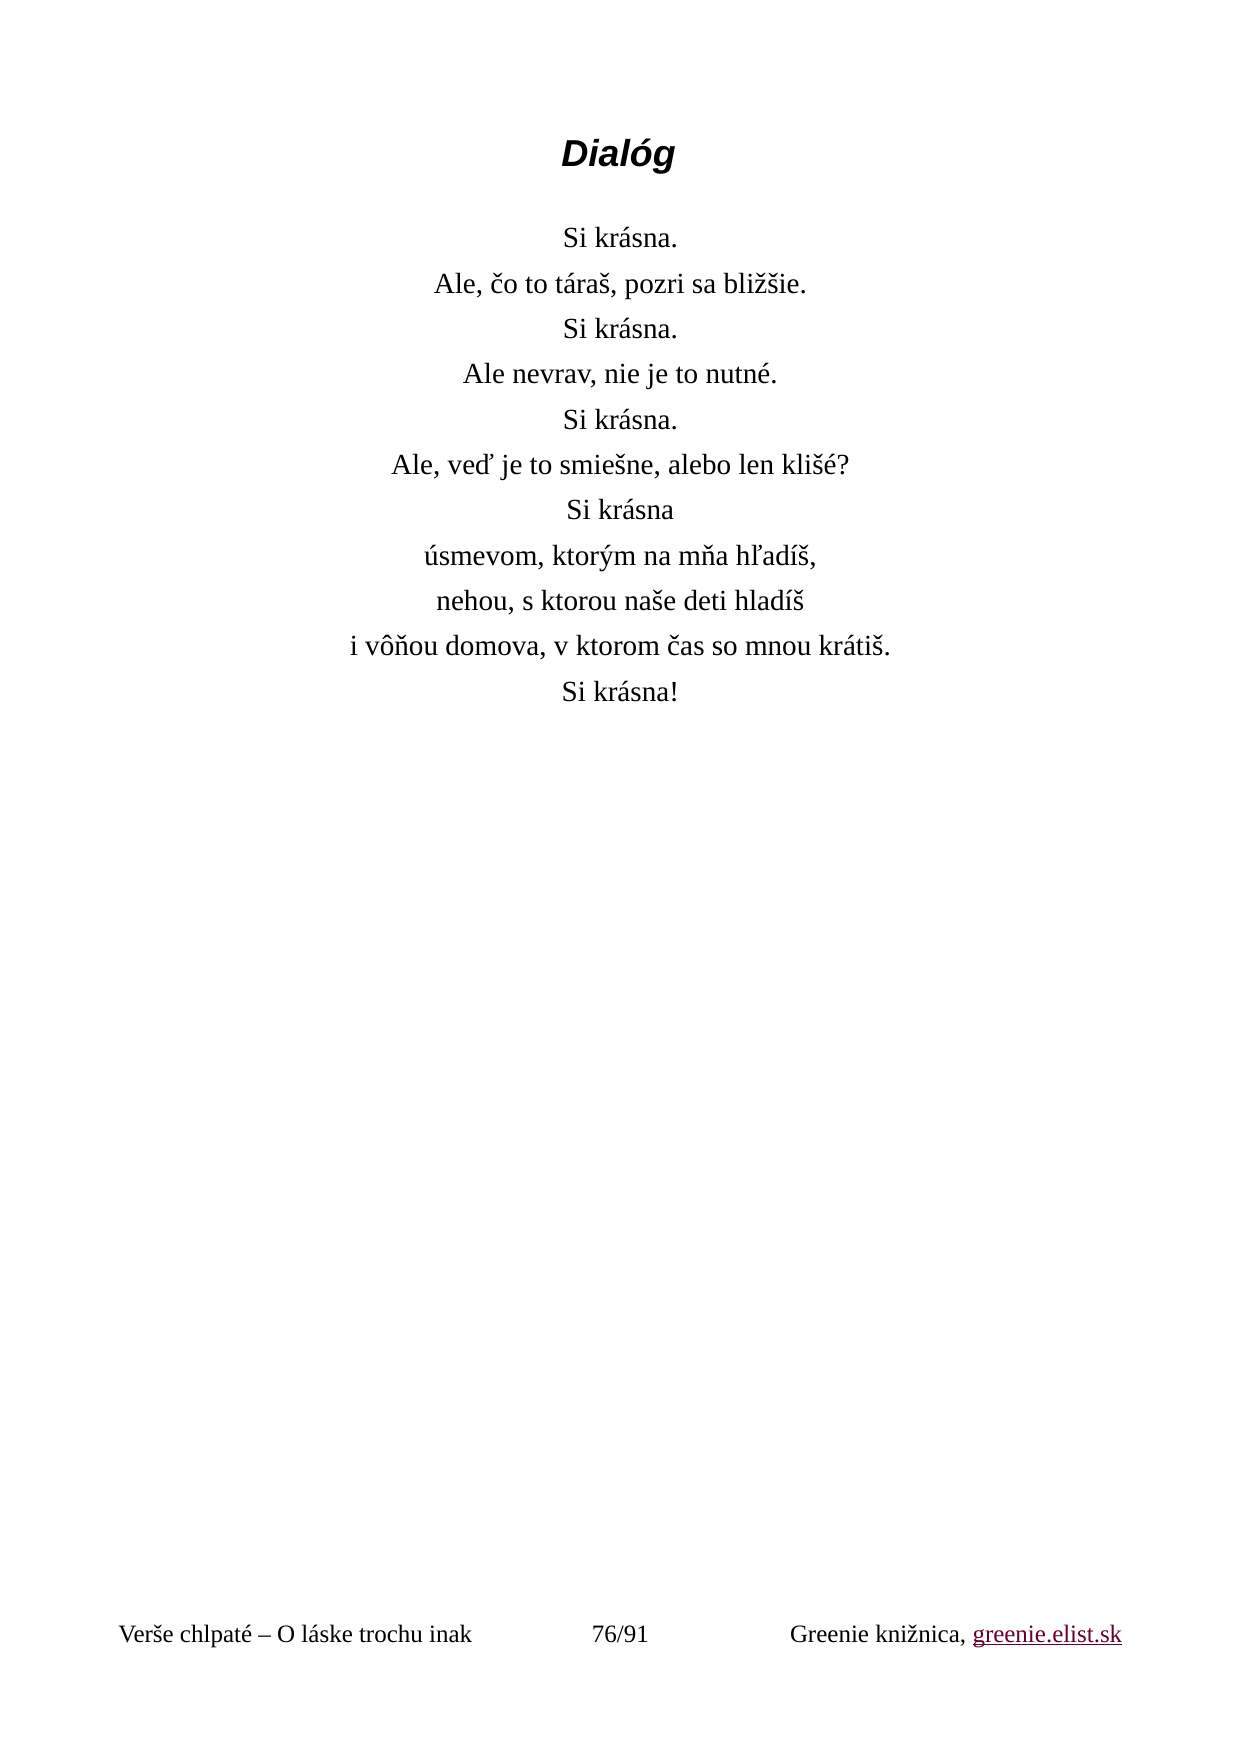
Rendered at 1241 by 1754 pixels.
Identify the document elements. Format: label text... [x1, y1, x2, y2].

text úsmevom, ktorým na mňa hľadíš, [106, 538, 1134, 571]
text Ale, čo to táraš, pozri sa bližšie. [106, 266, 1134, 299]
subtitle Dialóg [106, 131, 1134, 174]
text Si krásna. [106, 221, 1134, 254]
text Ale nevrav, nie je to nutné. [106, 356, 1134, 390]
text Si krásna. [106, 311, 1134, 345]
text nehou, s ktorou naše deti hladíš [106, 583, 1134, 617]
text Si krásna [106, 492, 1134, 526]
text i vôňou domova, v ktorom čas so mnou krátiš. [106, 628, 1134, 662]
text Si krásna. [106, 402, 1134, 435]
text Ale, veď je to smiešne, alebo len klišé? [106, 447, 1134, 481]
text Si krásna! [106, 674, 1134, 707]
